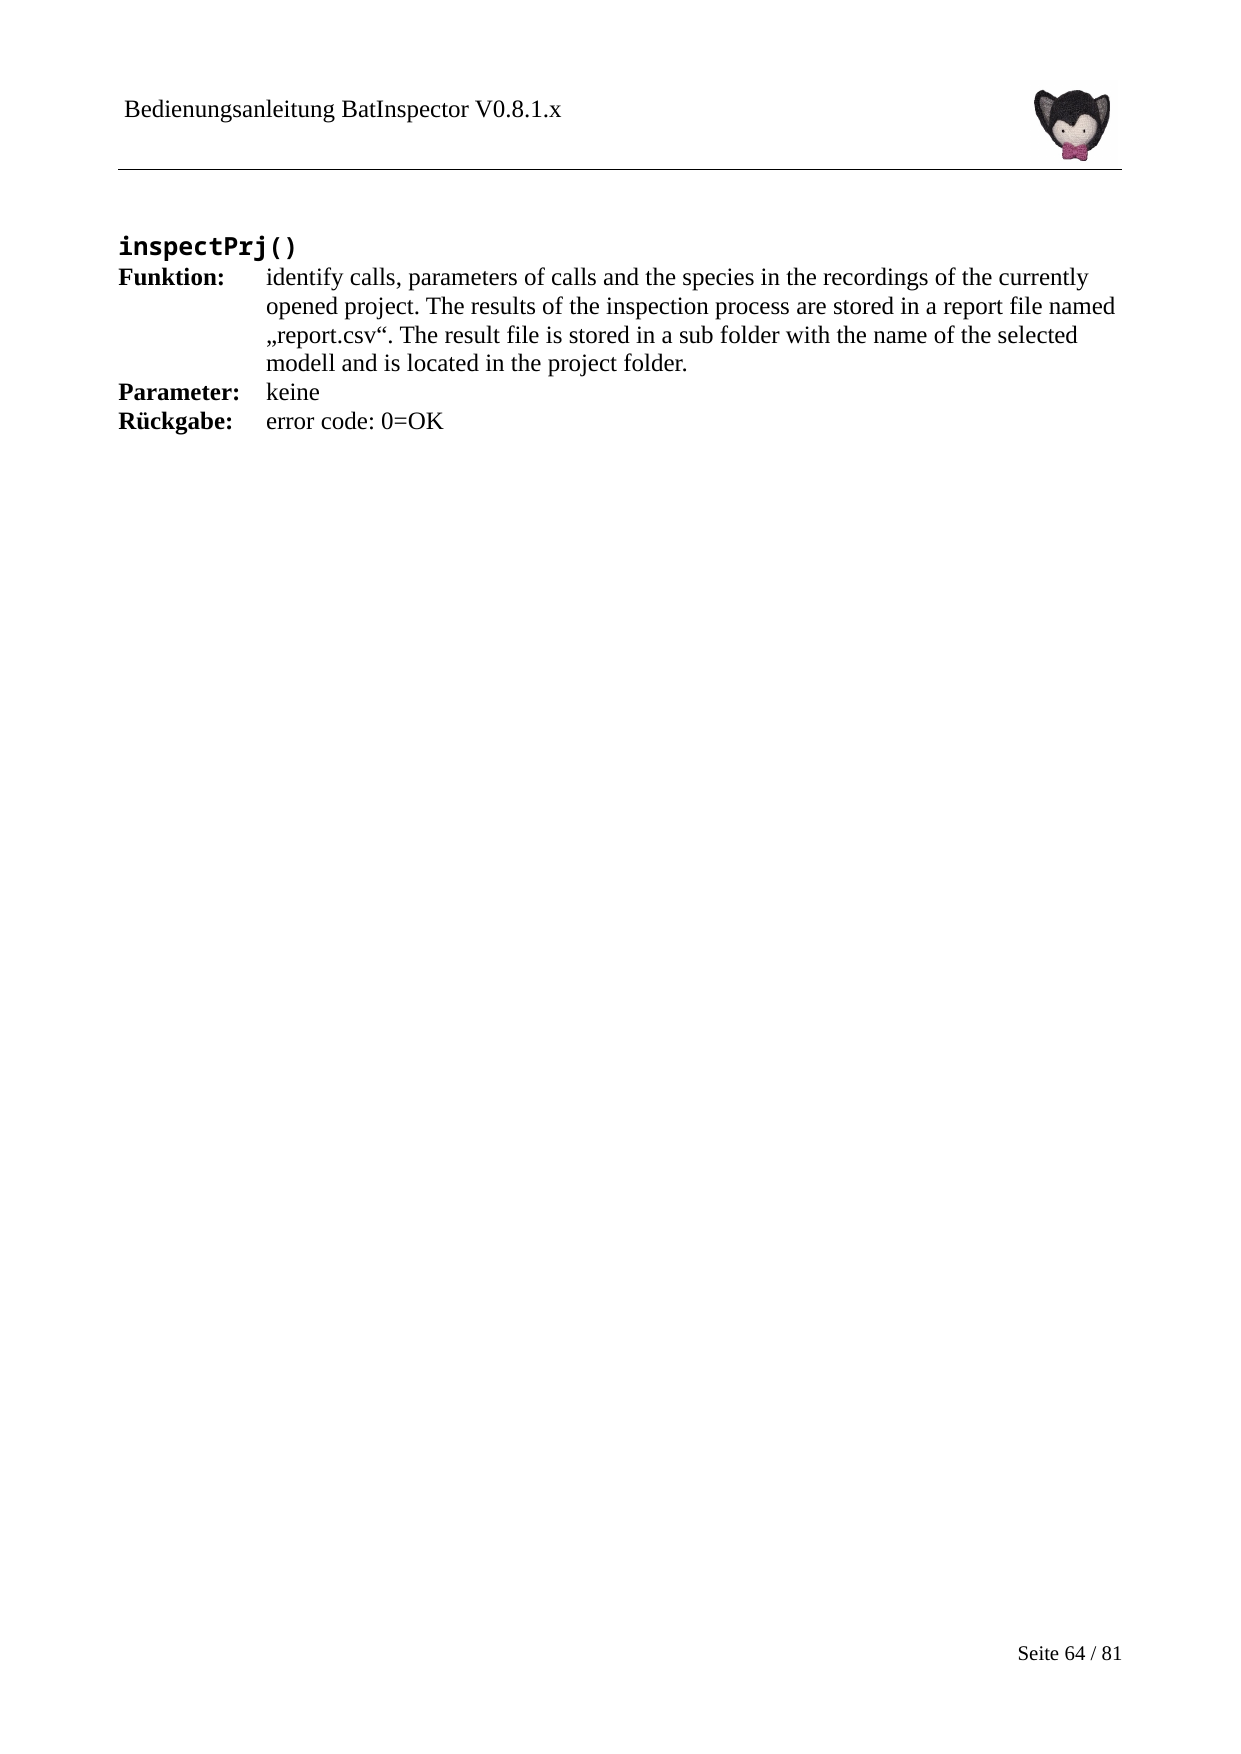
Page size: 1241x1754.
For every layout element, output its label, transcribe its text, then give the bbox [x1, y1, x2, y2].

text Parameter: keine Rückgabe: error code: 0=OK [118, 377, 1122, 435]
text Funktion: identify calls, parameters of calls and the species in the recordings of the currently opened project. The results of the inspection process are stored in a report file named „report.csv“. The result file is stored in a sub folder with the name of the selected modell and is located in the project folder. [118, 262, 1122, 377]
picture [1030, 80, 1119, 169]
text inspectPrj() [118, 228, 1122, 262]
